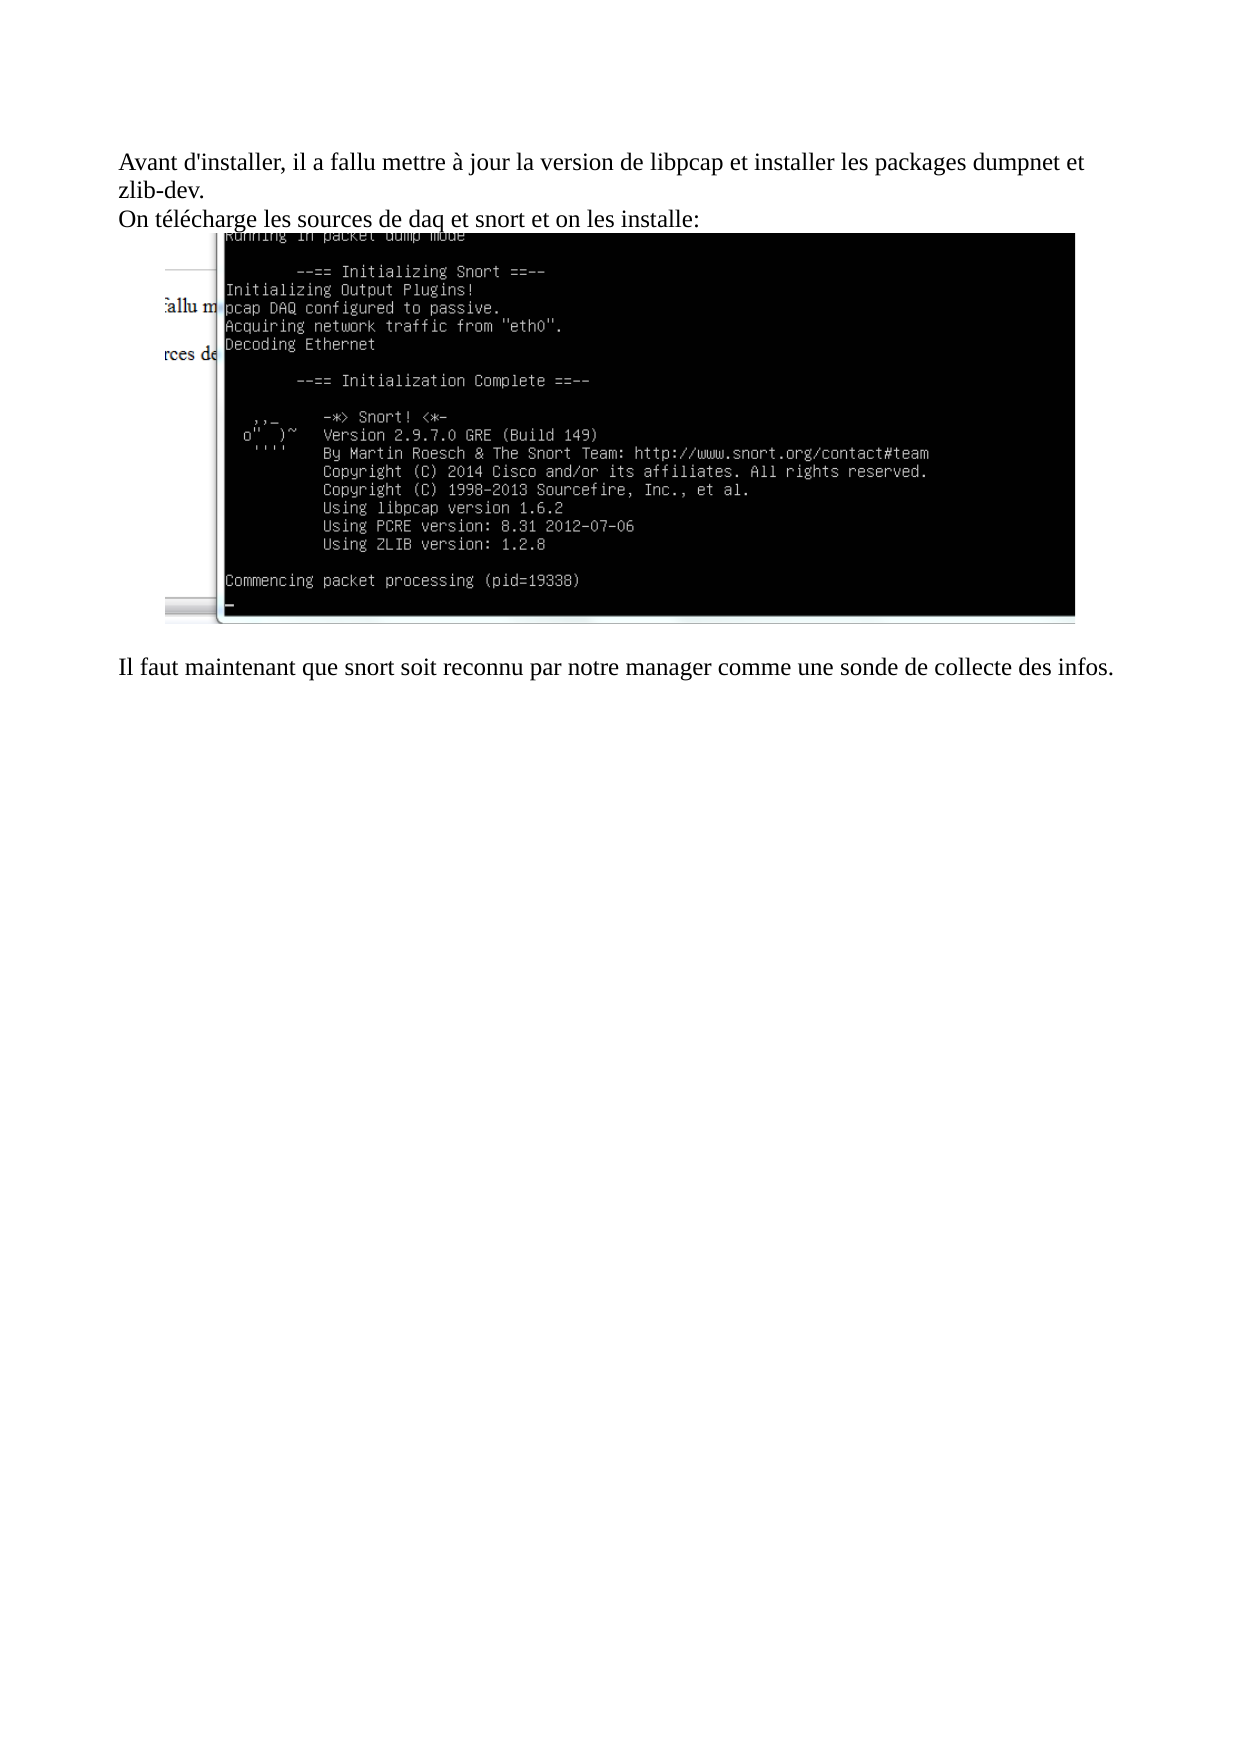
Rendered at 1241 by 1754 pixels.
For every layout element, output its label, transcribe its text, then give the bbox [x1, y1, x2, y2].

text Il faut maintenant que snort soit reconnu par notre manager comme une sonde de collecte des infos. [118, 652, 1122, 681]
picture [165, 233, 1075, 624]
text On télécharge les sources de daq et snort et on les installe: [118, 204, 1122, 233]
text Avant d'installer, il a fallu mettre à jour la version de libpcap et installer les packages dumpnet et zlib-dev. [118, 147, 1122, 204]
